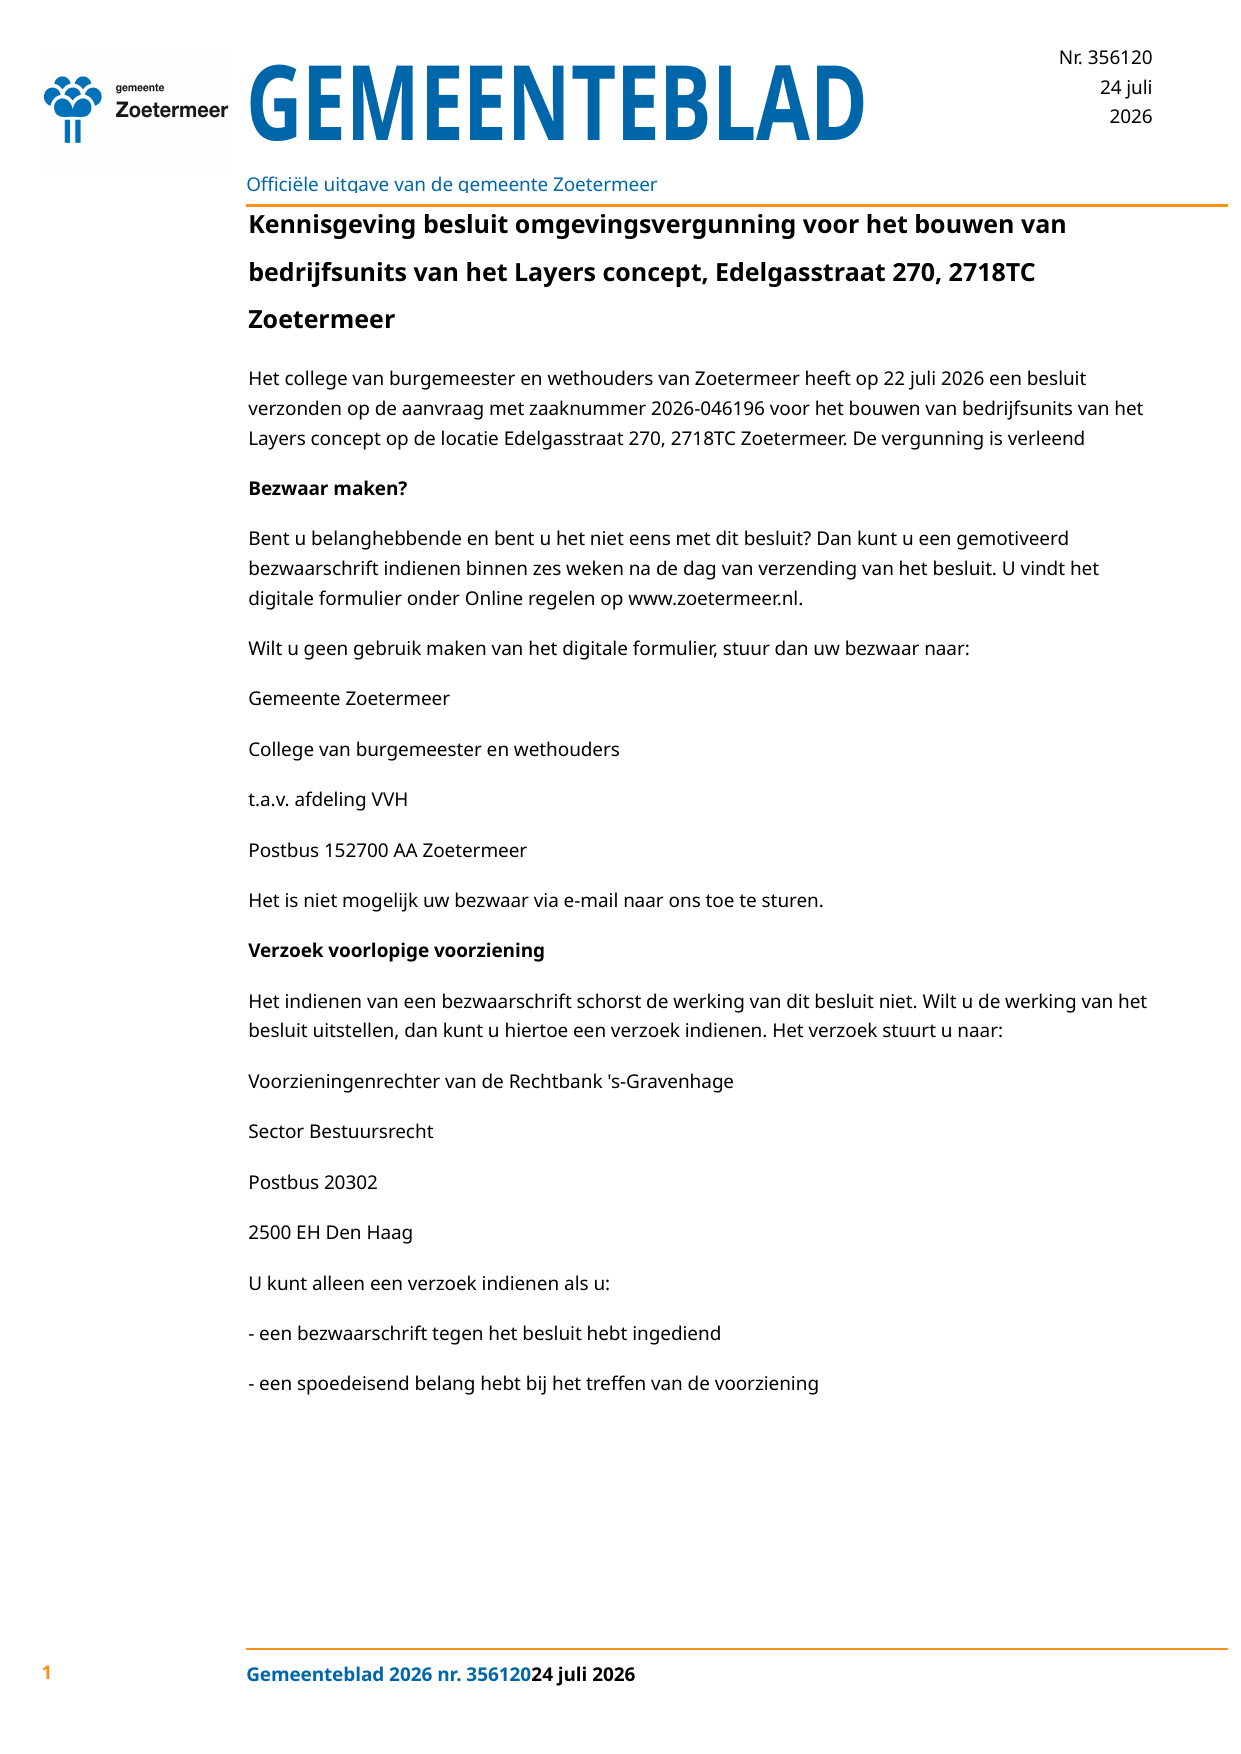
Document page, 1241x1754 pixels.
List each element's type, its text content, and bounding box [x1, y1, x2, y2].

text Wilt u geen gebruik maken van het digitale formulier, stuur dan uw bezwaar naar: [248, 635, 1152, 661]
text College van burgemeester en wethouders [248, 736, 1152, 762]
text Het is niet mogelijk uw bezwaar via e-mail naar ons toe te sturen. [248, 887, 1152, 913]
text Postbus 152700 AA Zoetermeer [248, 837, 1152, 862]
text Kennisgeving besluit omgevingsvergunning voor het bouwen van bedrijfsunits van het Layers concept, Edelgasstraat 270, 2718TC Zoetermeer [248, 207, 1152, 336]
text t.a.v. afdeling VVH [248, 786, 1152, 812]
text Gemeente Zoetermeer [248, 686, 1152, 711]
text Bezwaar maken? [248, 475, 1152, 501]
picture [41, 47, 231, 172]
text Verzoek voorlopige voorziening [248, 938, 1152, 963]
text - een spoedeisend belang hebt bij het treffen van de voorziening [248, 1371, 1152, 1396]
text Het college van burgemeester en wethouders van Zoetermeer heeft op 22 juli 2026 een besluit verzonden op de aanvraag met zaaknummer 2026-046196 voor het bouwen van bedrijfsunits van het Layers concept op de locatie Edelgasstraat 270, 2718TC Zoetermeer. De vergunning is verleend [248, 366, 1152, 450]
text Bent u belanghebbende en bent u het niet eens met dit besluit? Dan kunt u een gemotiveerd bezwaarschrift indienen binnen zes weken na de dag van verzending van het besluit. U vindt het digitale formulier onder Online regelen op www.zoetermeer.nl. [248, 526, 1152, 610]
text 2500 EH Den Haag [248, 1219, 1152, 1245]
text U kunt alleen een verzoek indienen als u: [248, 1270, 1152, 1295]
text Voorzieningenrechter van de Rechtbank 's-Gravenhage [248, 1068, 1152, 1094]
text Postbus 20302 [248, 1169, 1152, 1194]
text Sector Bestuursrecht [248, 1118, 1152, 1144]
text Het indienen van een bezwaarschrift schorst de werking van dit besluit niet. Wilt u de werking van het besluit uitstellen, dan kunt u hiertoe een verzoek indienen. Het verzoek stuurt u naar: [248, 988, 1152, 1043]
text - een bezwaarschrift tegen het besluit hebt ingediend [248, 1320, 1152, 1346]
